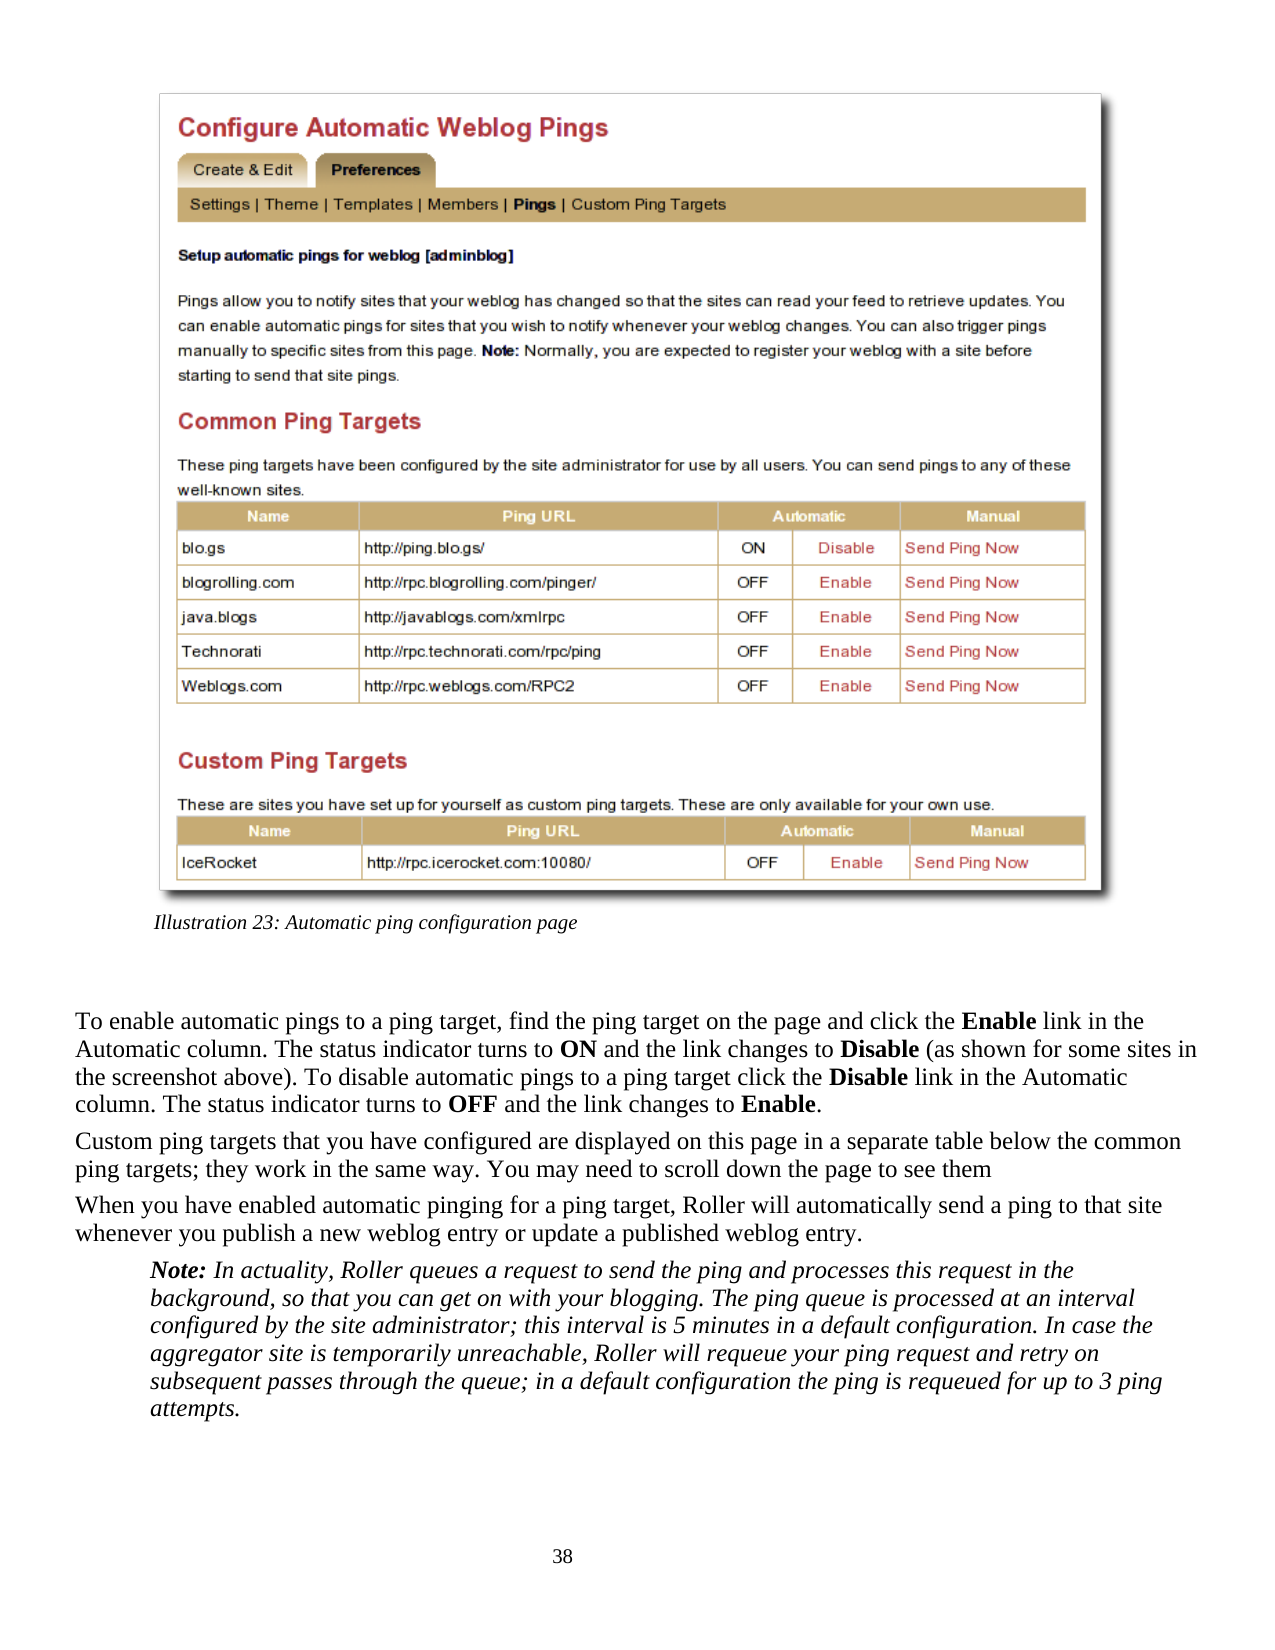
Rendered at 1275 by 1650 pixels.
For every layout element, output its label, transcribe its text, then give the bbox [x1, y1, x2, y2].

text Note: In actuality, Roller queues a request to send the ping and processes this request in the background, so that you can get on with your blogging. The ping queue is processed at an interval configured by the site administrator; this interval is 5 minutes in a default configuration. In case the aggregator site is temporarily unreachable, Roller will requeue your ping request and retry on subsequent passes through the queue; in a default configuration the ping is requeued for up to 3 ping attempts. [150, 1256, 1200, 1422]
text When you have enabled automatic pinging for a ping target, Roller will automatically send a ping to that site whenever you publish a new weblog entry or update a published weblog entry. [75, 1192, 1200, 1247]
text Custom ping targets that you have configured are displayed on this page in a separate table below the common ping targets; they work in the same way. You may need to scroll down the page to see them [75, 1127, 1200, 1183]
picture [153, 87, 1122, 911]
text Illustration 23: Automatic ping configuration page [153, 911, 1122, 934]
text To enable automatic pings to a ping target, find the ping target on the page and click the Enable link in the Automatic column. The status indicator turns to ON and the link changes to Disable (as shown for some sites in the screenshot above). To disable automatic pings to a ping target click the Disable link in the Automatic column. The status indicator turns to OFF and the link changes to Enable. [75, 1007, 1200, 1118]
